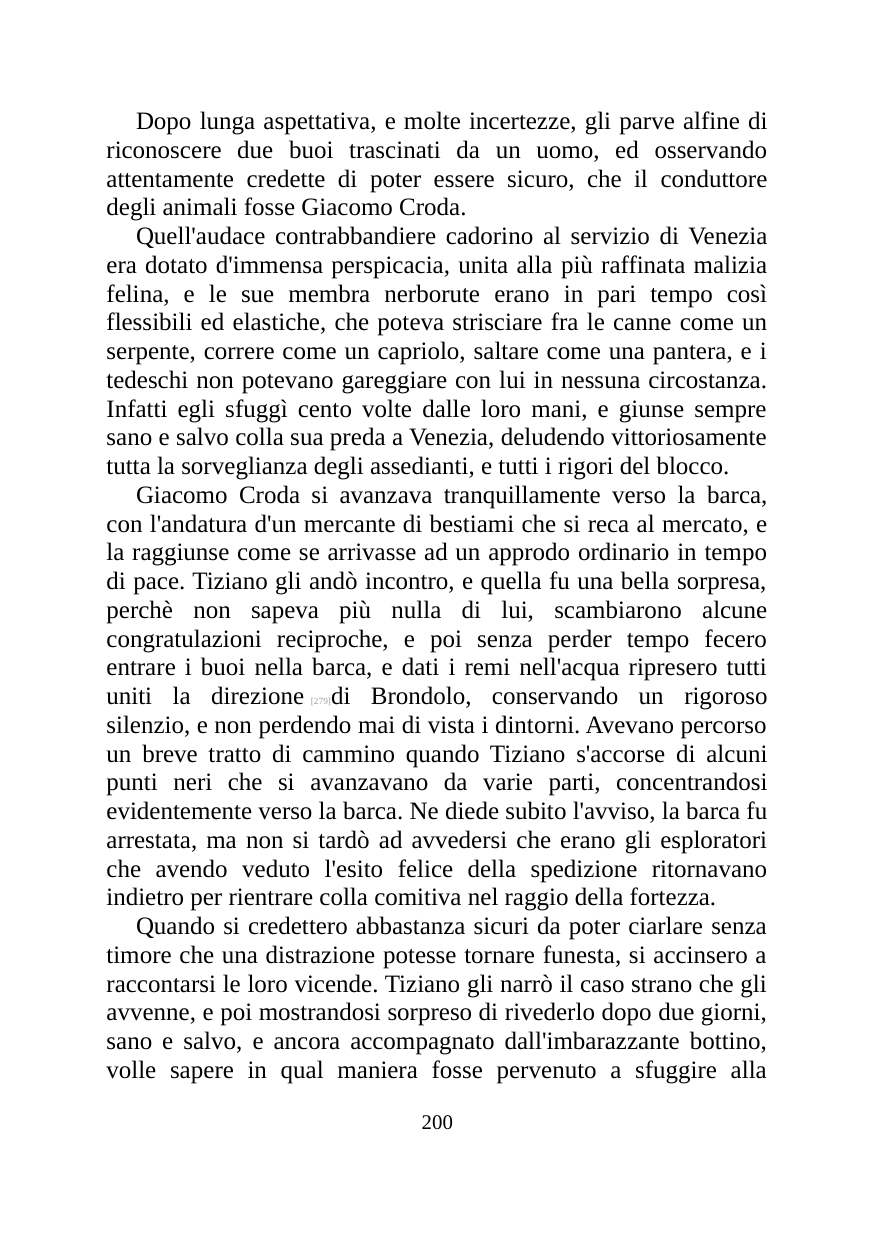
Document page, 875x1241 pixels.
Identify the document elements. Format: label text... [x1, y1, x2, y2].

text Giacomo Croda si avanzava tranquillamente verso la barca, con l'andatura d'un mercante di bestiami che si reca al mercato, e la raggiunse come se arrivasse ad un approdo ordinario in tempo di pace. Tiziano gli andò incontro, e quella fu una bella sorpresa, perchè non sapeva più nulla di lui, scambiarono alcune congratulazioni reciproche, e poi senza perder tempo fecero entrare i buoi nella barca, e dati i remi nell'acqua ripresero tutti uniti la direzione [279]di Brondolo, conservando un rigoroso silenzio, e non perdendo mai di vista i dintorni. Avevano percorso un breve tratto di cammino quando Tiziano s'accorse di alcuni punti neri che si avanzavano da varie parti, concentrandosi evidentemente verso la barca. Ne diede subito l'avviso, la barca fu arrestata, ma non si tardò ad avvedersi che erano gli esploratori che avendo veduto l'esito felice della spedizione ritornavano indietro per rientrare colla comitiva nel raggio della fortezza. [106, 480, 768, 911]
text Quell'audace contrabbandiere cadorino al servizio di Venezia era dotato d'immensa perspicacia, unita alla più raffinata malizia felina, e le sue membra nerborute erano in pari tempo così flessibili ed elastiche, che poteva strisciare fra le canne come un serpente, correre come un capriolo, saltare come una pantera, e i tedeschi non potevano gareggiare con lui in nessuna circostanza. Infatti egli sfuggì cento volte dalle loro mani, e giunse sempre sano e salvo colla sua preda a Venezia, deludendo vittoriosamente tutta la sorveglianza degli assedianti, e tutti i rigori del blocco. [106, 221, 768, 480]
text Dopo lunga aspettativa, e molte incertezze, gli parve alfine di riconoscere due buoi trascinati da un uomo, ed osservando attentamente credette di poter essere sicuro, che il conduttore degli animali fosse Giacomo Croda. [106, 106, 768, 221]
text Quando si credettero abbastanza sicuri da poter ciarlare senza timore che una distrazione potesse tornare funesta, si accinsero a raccontarsi le loro vicende. Tiziano gli narrò il caso strano che gli avvenne, e poi mostrandosi sorpreso di rivederlo dopo due giorni, sano e salvo, e ancora accompagnato dall'imbarazzante bottino, volle sapere in qual maniera fosse pervenuto a sfuggire alla [106, 911, 768, 1084]
